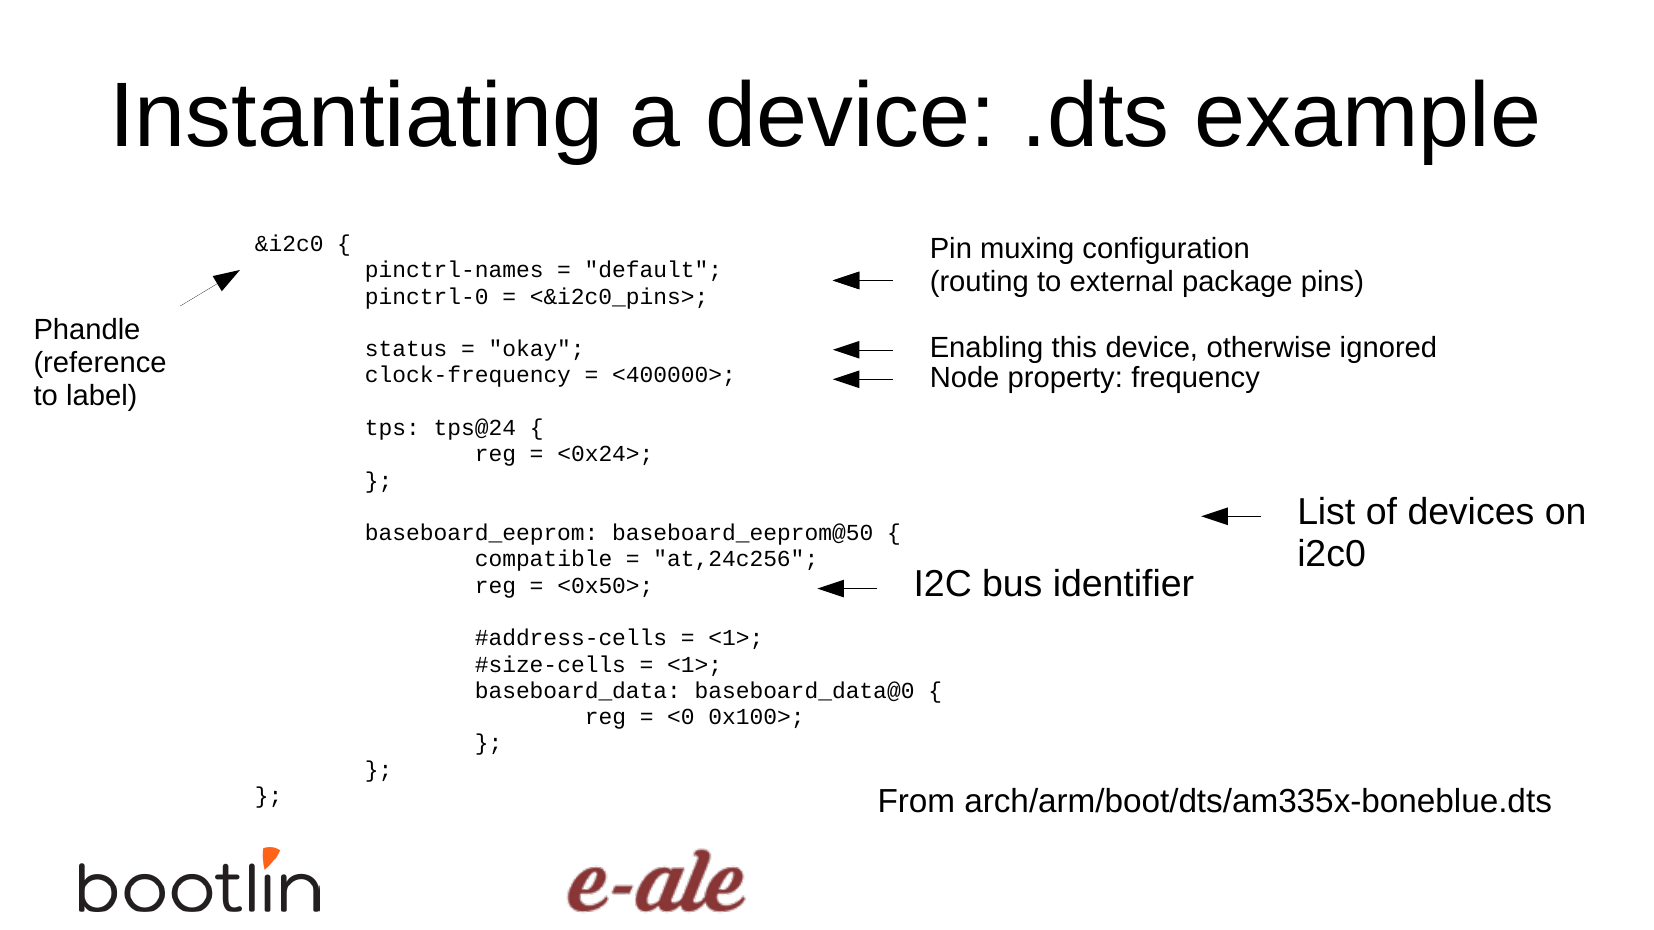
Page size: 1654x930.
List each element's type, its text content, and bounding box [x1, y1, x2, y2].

picture [79, 847, 320, 912]
text_box List of devices on i2c0 [1282, 483, 1625, 582]
text_box I2C bus identifier [898, 555, 1210, 655]
text_box Enabling this device, otherwise ignored [915, 323, 1517, 353]
list From arch/arm/boot/dts/am335x-boneblue.dts [877, 782, 1606, 843]
text_box Node property: frequency [915, 353, 1517, 405]
text_box &i2c0 { pinctrl-names = "default"; pinctrl-0 = <&i2c0_pins>; status = "okay"; clock-frequency = <400000>; tps: tps@24 { reg = <0x24>; }; baseboard_eeprom: baseboard_eeprom@50 { compatible = "at,24c256"; reg = <0x50>; #address-cells = <1>; #size-cells = <1>; baseboard_data: baseboard_data@0 { reg = <0 0x100>; }; }; }; [240, 224, 1096, 818]
picture [565, 847, 749, 915]
text_box Phandle (reference to label) [18, 306, 511, 420]
title Instantiating a device: .dts example [82, 36, 1571, 193]
text_box Pin muxing configuration (routing to external package pins) [915, 224, 1517, 315]
